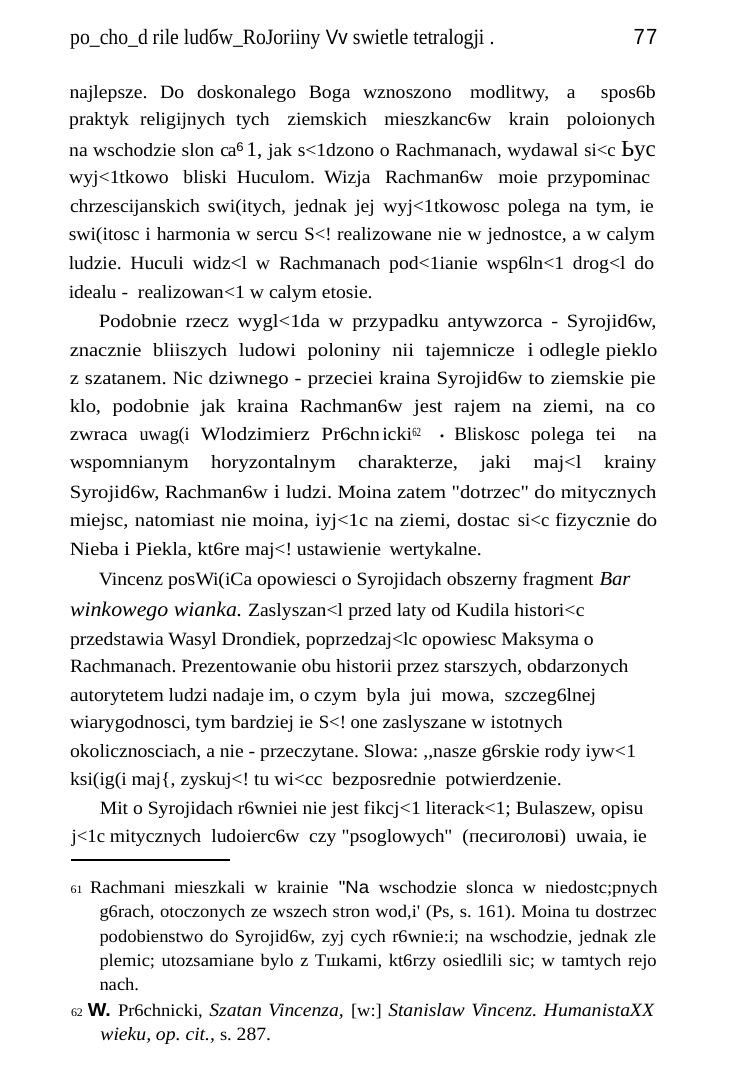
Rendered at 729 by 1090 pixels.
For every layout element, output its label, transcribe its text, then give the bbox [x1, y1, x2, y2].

text chrzescijanskich swi(itych, jednak jej wyj<1tkowosc polega na tym, іе swi(itosc і harmonia w sercu S<! realizowane nie w jednostce, а w calym ludzie. Huculi widz<l w Rachmanach pod<1ianie wsp6ln<1 drog<l do idealu - realizowan<1 w calym etosie. [68, 195, 655, 302]
text Vincenz posWi(iCa opowiesci о Syrojidach obszerny fragment Bar­ winkowego wianka. Zaslyszan<l przed laty od Kudila histori<c przedstawia Wasyl Drondiek, poprzedzaj<lc opowiesc Maksyma о Rachmanach. Prezentowanie obu historii przez starszych, obdarzonych autorytetem ludzi nadaje im, о czym byla jui mowa, szczeg6lnej wiarygodnosci, tym bardziej іе S<! one zaslyszane w istotnych okolicznosciach, а nie - przeczytane. Slowa: ,,nasze g6rskie rody iyw<1 ksi(ig(i maj{, zyskuj<! tu wi<cc bezposrednie potwierdzenie. [70, 567, 658, 789]
text Mit о Syrojidach r6wniei nie jest fikcj<1 literack<1; Bulaszew, opisu­ j<1c mitycznych ludoierc6w czy "psoglowych" (песиголові) uwaia, іе [71, 797, 670, 847]
text 62 W. Pr6chnicki, Szatan Vincenza, [w:] Stanislaw Vincenz. HumanistaXX wieku, ор. cit., s. 287. [71, 998, 654, 1044]
text Podobnie rzecz wygl<1da w przypadku antywzorca - Syrojid6w, znacznie bliiszych ludowi poloniny nii tajemnicze і odlegle pieklo z szatanem. Nic dziwnego - przeciei kraina Syrojid6w to ziemskie pie­ klo, podobnie jak kraina Rachman6w jest rajem na ziemi, na со zwraca uwag(i Wlodzimierz Pr6chnicki62 • Bliskosc polega tei na wspomnianym horyzontalnym charakterze, jaki maj<l krainy Syrojid6w, Rachman6w і ludzi. Moina zatem "dotrzec" do mitycznych miejsc, natomiast nie moina, iyj<1c na ziemi, dostac si<c fizycznie do Nieba і Piekla, kt6re maj<! ustawienie wertykalne. [69, 310, 657, 560]
text najlepsze. Do doskonalego Boga wznoszono modlitwy, а spos6b praktyk religijnych tych ziemskich mieszkanc6w krain poloionych na wschodzie slon ca6 1, jak s<1dzono о Rachmanach, wydawal si<c Ьус wyj<1tkowo bliski Huculom. Wizja Rachman6w moie przypominac [69, 81, 656, 188]
subtitle po_cho_d rile ludбw_RoJoriiny Vv swietle tetralogji . 77 [70, 24, 670, 51]
text 61 Rachmani mieszkali w krainie "Na wschodzie slonca w niedostc;pnych g6rach, otoczonych ze wszech stron wod,i' (Ps, s. 161). Moina tu dostrzec podobienstwo do Syrojid6w, zyj cych r6wnie:i; na wschodzie, jednak zle plemic; utozsamiane bylo z Tшkami, kt6rzy osiedlili sic; w tamtych rejo­ nach. [70, 858, 658, 994]
